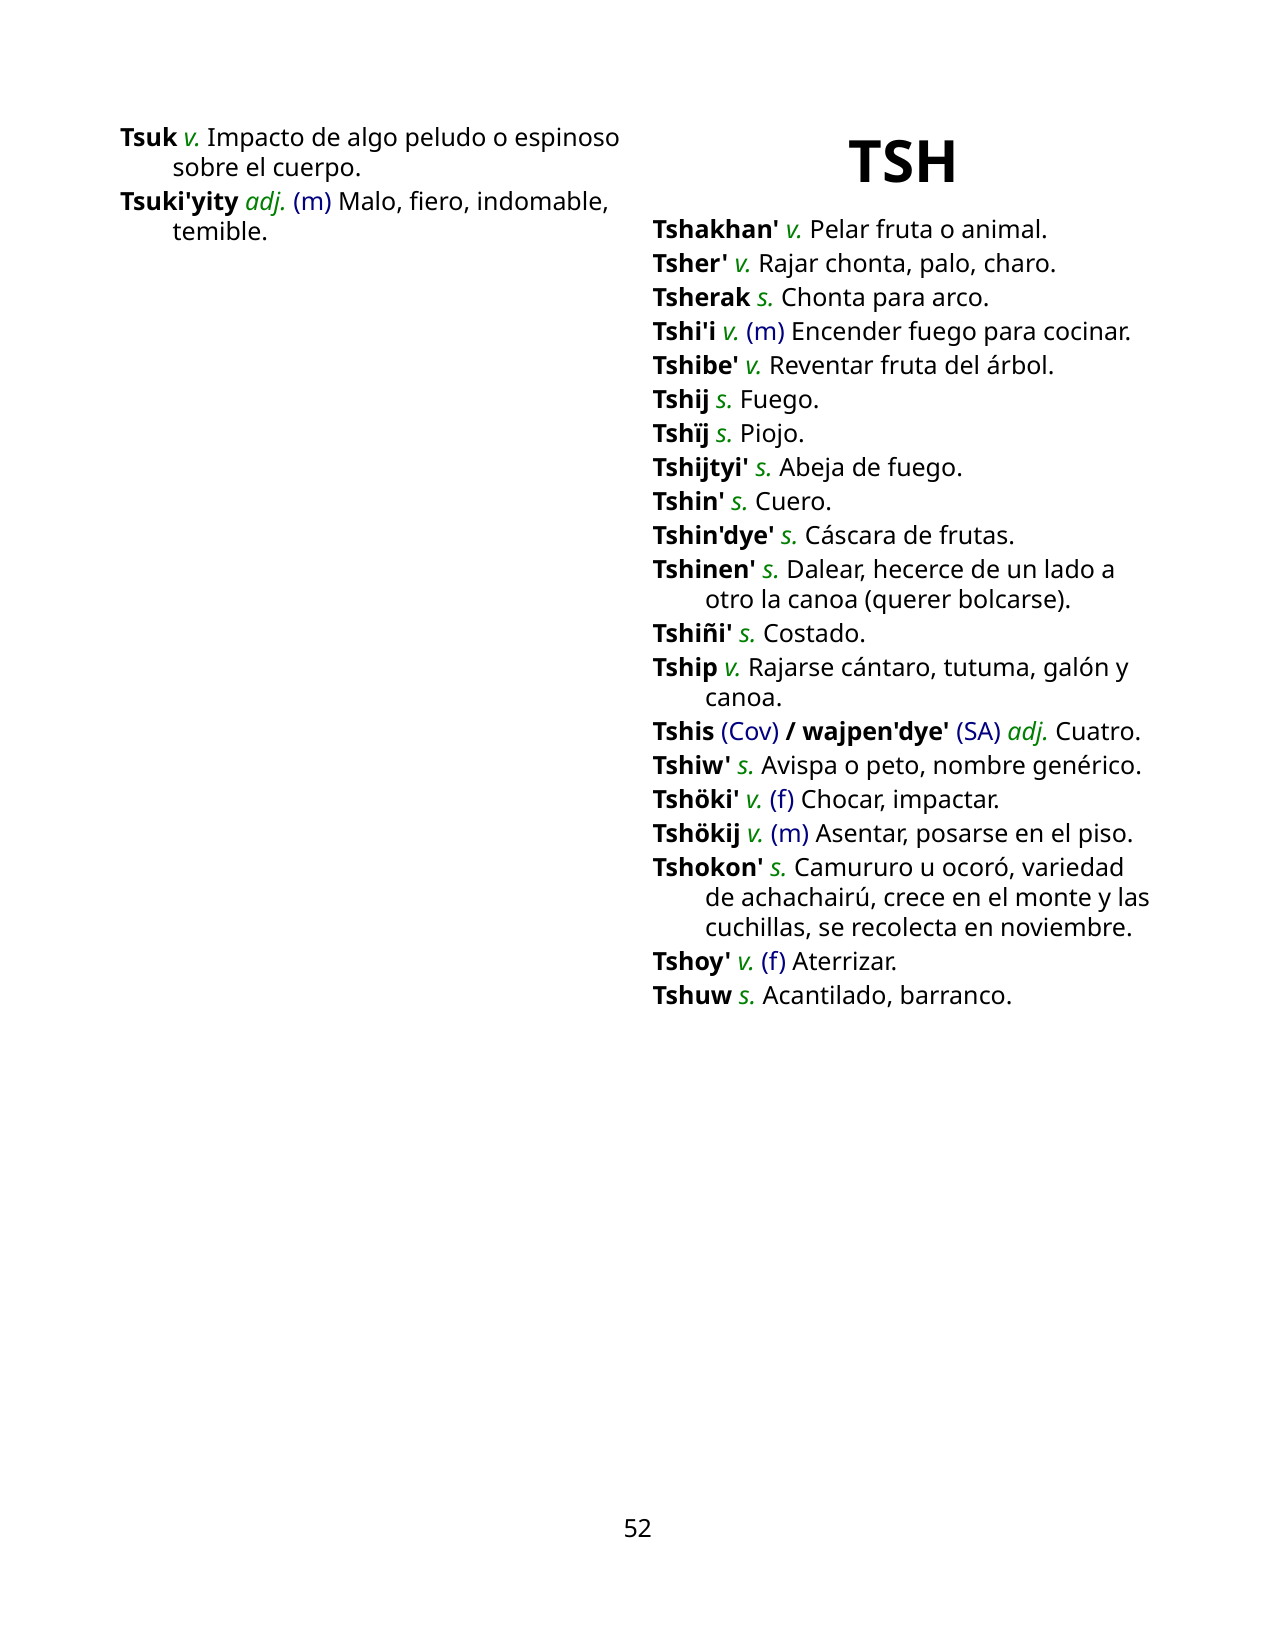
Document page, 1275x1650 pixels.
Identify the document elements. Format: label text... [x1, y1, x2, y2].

text Tshijtyi' s. Abeja de fuego. [652, 450, 1155, 484]
text Tshi'i v. (m) Encender fuego para cocinar. [652, 314, 1155, 348]
text Tshöki' v. (f) Chocar, impactar. [652, 782, 1155, 816]
text Tshökij v. (m) Asentar, posarse en el piso. [652, 816, 1155, 850]
text Tsuki'yity adj. (m) Malo, fiero, indomable, temible. [120, 184, 622, 247]
text Tshinen' s. Dalear, hecerce de un lado a otro la canoa (querer bolcarse). [652, 552, 1155, 616]
text Tshiñi' s. Costado. [652, 616, 1155, 650]
text Tshin'dye' s. Cáscara de frutas. [652, 518, 1155, 552]
text Tshibe' v. Reventar fruta del árbol. [652, 348, 1155, 382]
text Tsuk v. Impacto de algo peludo o espinoso sobre el cuerpo. [120, 120, 622, 184]
text Tshakhan' v. Pelar fruta o animal. [652, 211, 1155, 246]
text Tshij s. Fuego. [652, 382, 1155, 416]
text Tshïj s. Piojo. [652, 416, 1155, 450]
text Tshoy' v. (f) Aterrizar. [652, 943, 1155, 977]
text Tshiw' s. Avispa o peto, nombre genérico. [652, 748, 1155, 782]
text Tship v. Rajarse cántaro, tutuma, galón y canoa. [652, 650, 1155, 714]
text Tshis (Cov) / wajpen'dye' (SA) adj. Cuatro. [652, 714, 1155, 748]
subtitle TSH [652, 120, 1155, 199]
text Tsherak s. Chonta para arco. [652, 279, 1155, 314]
text Tshokon' s. Camururo u ocoró, variedad de achachairú, crece en el monte y las cuchillas, se recolecta en noviembre. [652, 850, 1155, 943]
text Tsher' v. Rajar chonta, palo, charo. [652, 246, 1155, 279]
text Tshuw s. Acantilado, barranco. [652, 977, 1155, 1011]
text Tshin' s. Cuero. [652, 484, 1155, 518]
